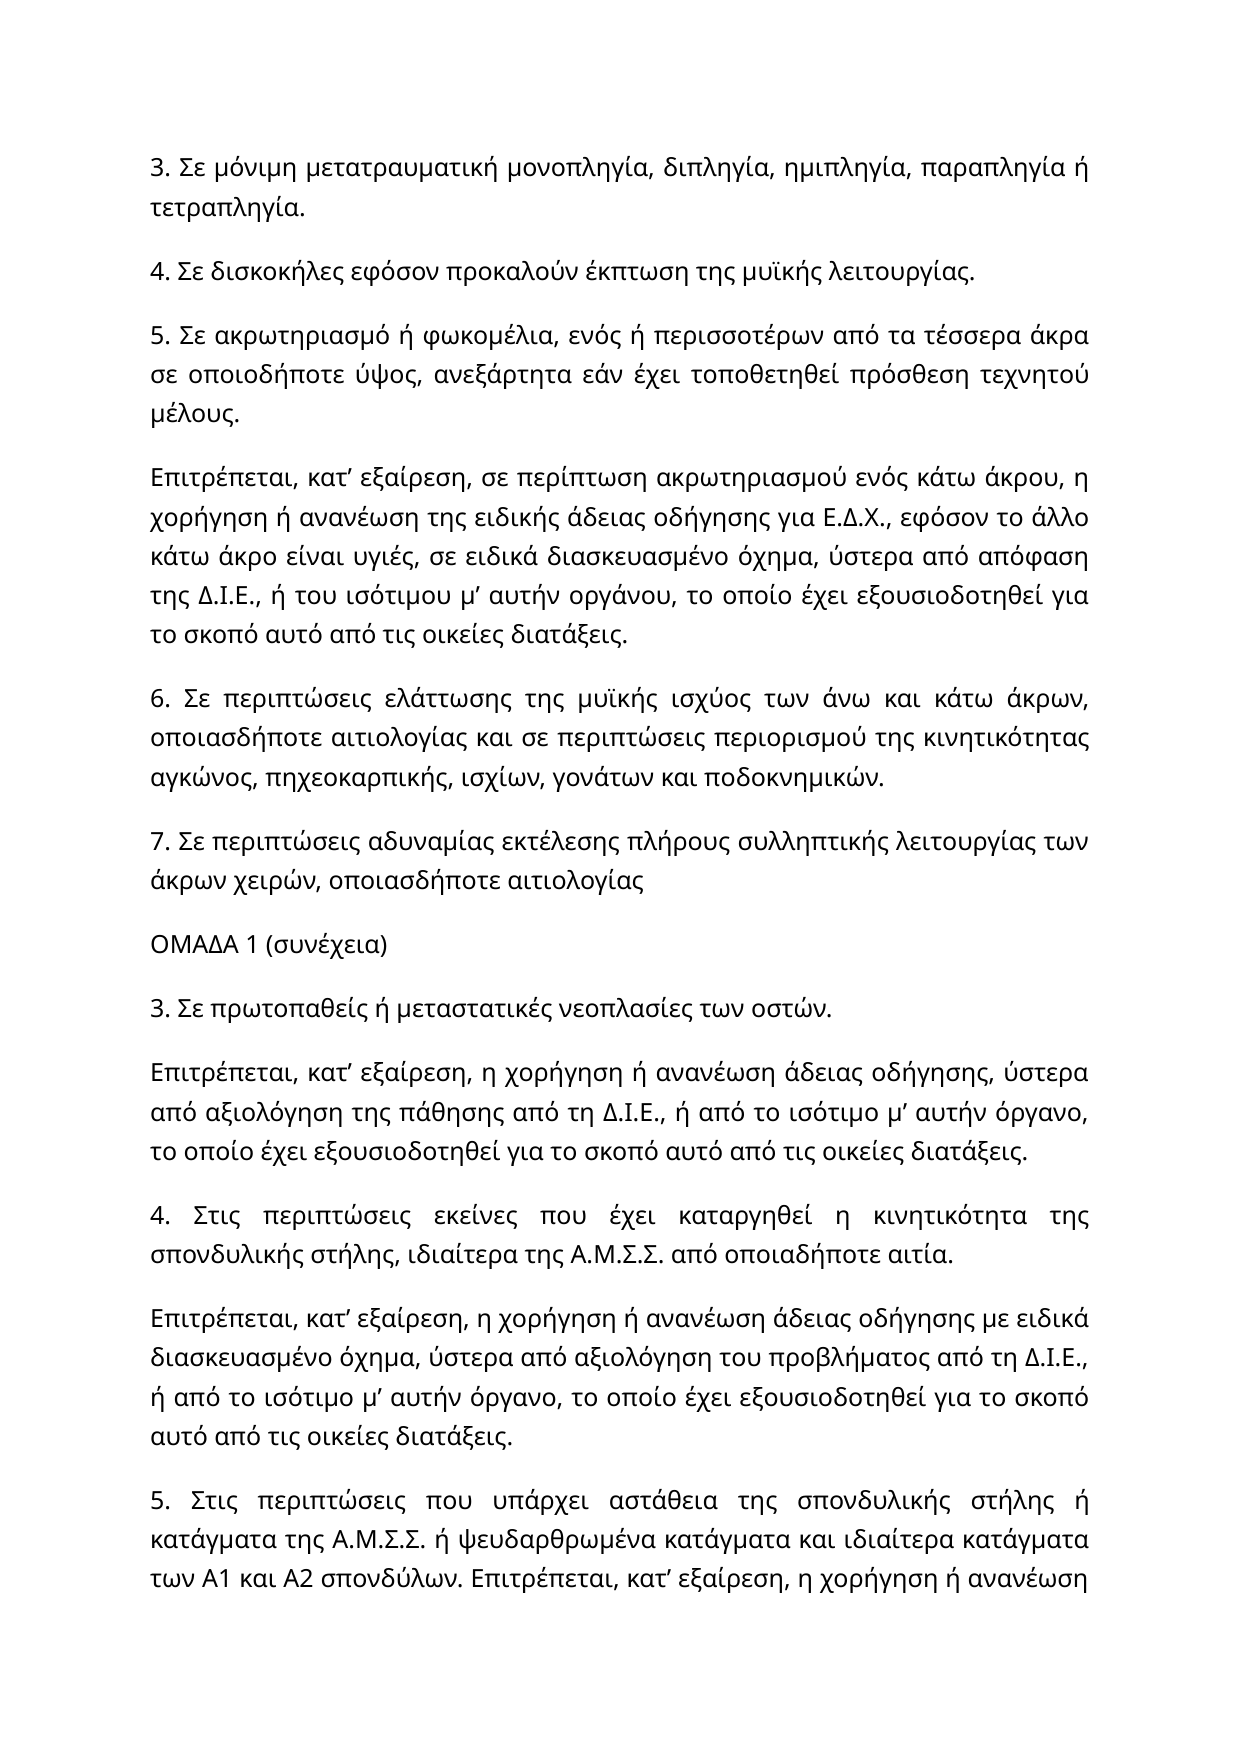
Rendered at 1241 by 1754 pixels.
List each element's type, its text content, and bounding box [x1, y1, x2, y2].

text Επιτρέπεται, κατ’ εξαίρεση, η χορήγηση ή ανανέωση άδειας οδήγησης, ύστερα από αξιολόγηση της πάθησης από τη Δ.Ι.Ε., ή από το ισότιμο μ’ αυτήν όργανο, το οποίο έχει εξουσιοδοτηθεί για το σκοπό αυτό από τις οικείες διατάξεις. [150, 1055, 1090, 1167]
text 4. Σε δισκοκήλες εφόσον προκαλούν έκπτωση της μυϊκής λειτουργίας. [150, 253, 1090, 287]
text 6. Σε περιπτώσεις ελάττωσης της μυϊκής ισχύος των άνω και κάτω άκρων, οποιασδήποτε αιτιολογίας και σε περιπτώσεις περιορισμού της κινητικότητας αγκώνος, πηχεοκαρπικής, ισχίων, γονάτων και ποδοκνημικών. [150, 681, 1090, 793]
text 3. Σε μόνιμη μετατραυματική μονοπληγία, διπληγία, ημιπληγία, παραπληγία ή τετραπληγία. [150, 150, 1090, 223]
text Επιτρέπεται, κατ’ εξαίρεση, η χορήγηση ή ανανέωση άδειας οδήγησης με ειδικά διασκευασμένο όχημα, ύστερα από αξιολόγηση του προβλήματος από τη Δ.Ι.Ε., ή από το ισότιμο μ’ αυτήν όργανο, το οποίο έχει εξουσιοδοτηθεί για το σκοπό αυτό από τις οικείες διατάξεις. [150, 1301, 1090, 1452]
text 3. Σε πρωτοπαθείς ή μεταστατικές νεοπλασίες των οστών. [150, 991, 1090, 1025]
text Επιτρέπεται, κατ’ εξαίρεση, σε περίπτωση ακρωτηριασμού ενός κάτω άκρου, η χορήγηση ή ανανέωση της ειδικής άδειας οδήγησης για Ε.Δ.Χ., εφόσον το άλλο κάτω άκρο είναι υγιές, σε ειδικά διασκευασμένο όχημα, ύστερα από απόφαση της Δ.Ι.Ε., ή του ισότιμου μ’ αυτήν οργάνου, το οποίο έχει εξουσιοδοτηθεί για το σκοπό αυτό από τις οικείες διατάξεις. [150, 460, 1090, 651]
text 4. Στις περιπτώσεις εκείνες που έχει καταργηθεί η κινητικότητα της σπονδυλικής στήλης, ιδιαίτερα της Α.Μ.Σ.Σ. από οποιαδήποτε αιτία. [150, 1197, 1090, 1271]
text ΟΜΑΔΑ 1 (συνέχεια) [150, 927, 1090, 961]
text 5. Σε ακρωτηριασμό ή φωκομέλια, ενός ή περισσοτέρων από τα τέσσερα άκρα σε οποιοδήποτε ύψος, ανεξάρτητα εάν έχει τοποθετηθεί πρόσθεση τεχνητού μέλους. [150, 317, 1090, 430]
text 7. Σε περιπτώσεις αδυναμίας εκτέλεσης πλήρους συλληπτικής λειτουργίας των άκρων χειρών, οποιασδήποτε αιτιολογίας [150, 823, 1090, 897]
text 5. Στις περιπτώσεις που υπάρχει αστάθεια της σπονδυλικής στήλης ή κατάγματα της Α.Μ.Σ.Σ. ή ψευδαρθρωμένα κατάγματα και ιδιαίτερα κατάγματα των Α1 και Α2 σπονδύλων. Επιτρέπεται, κατ’ εξαίρεση, η χορήγηση ή ανανέωση [150, 1482, 1090, 1595]
